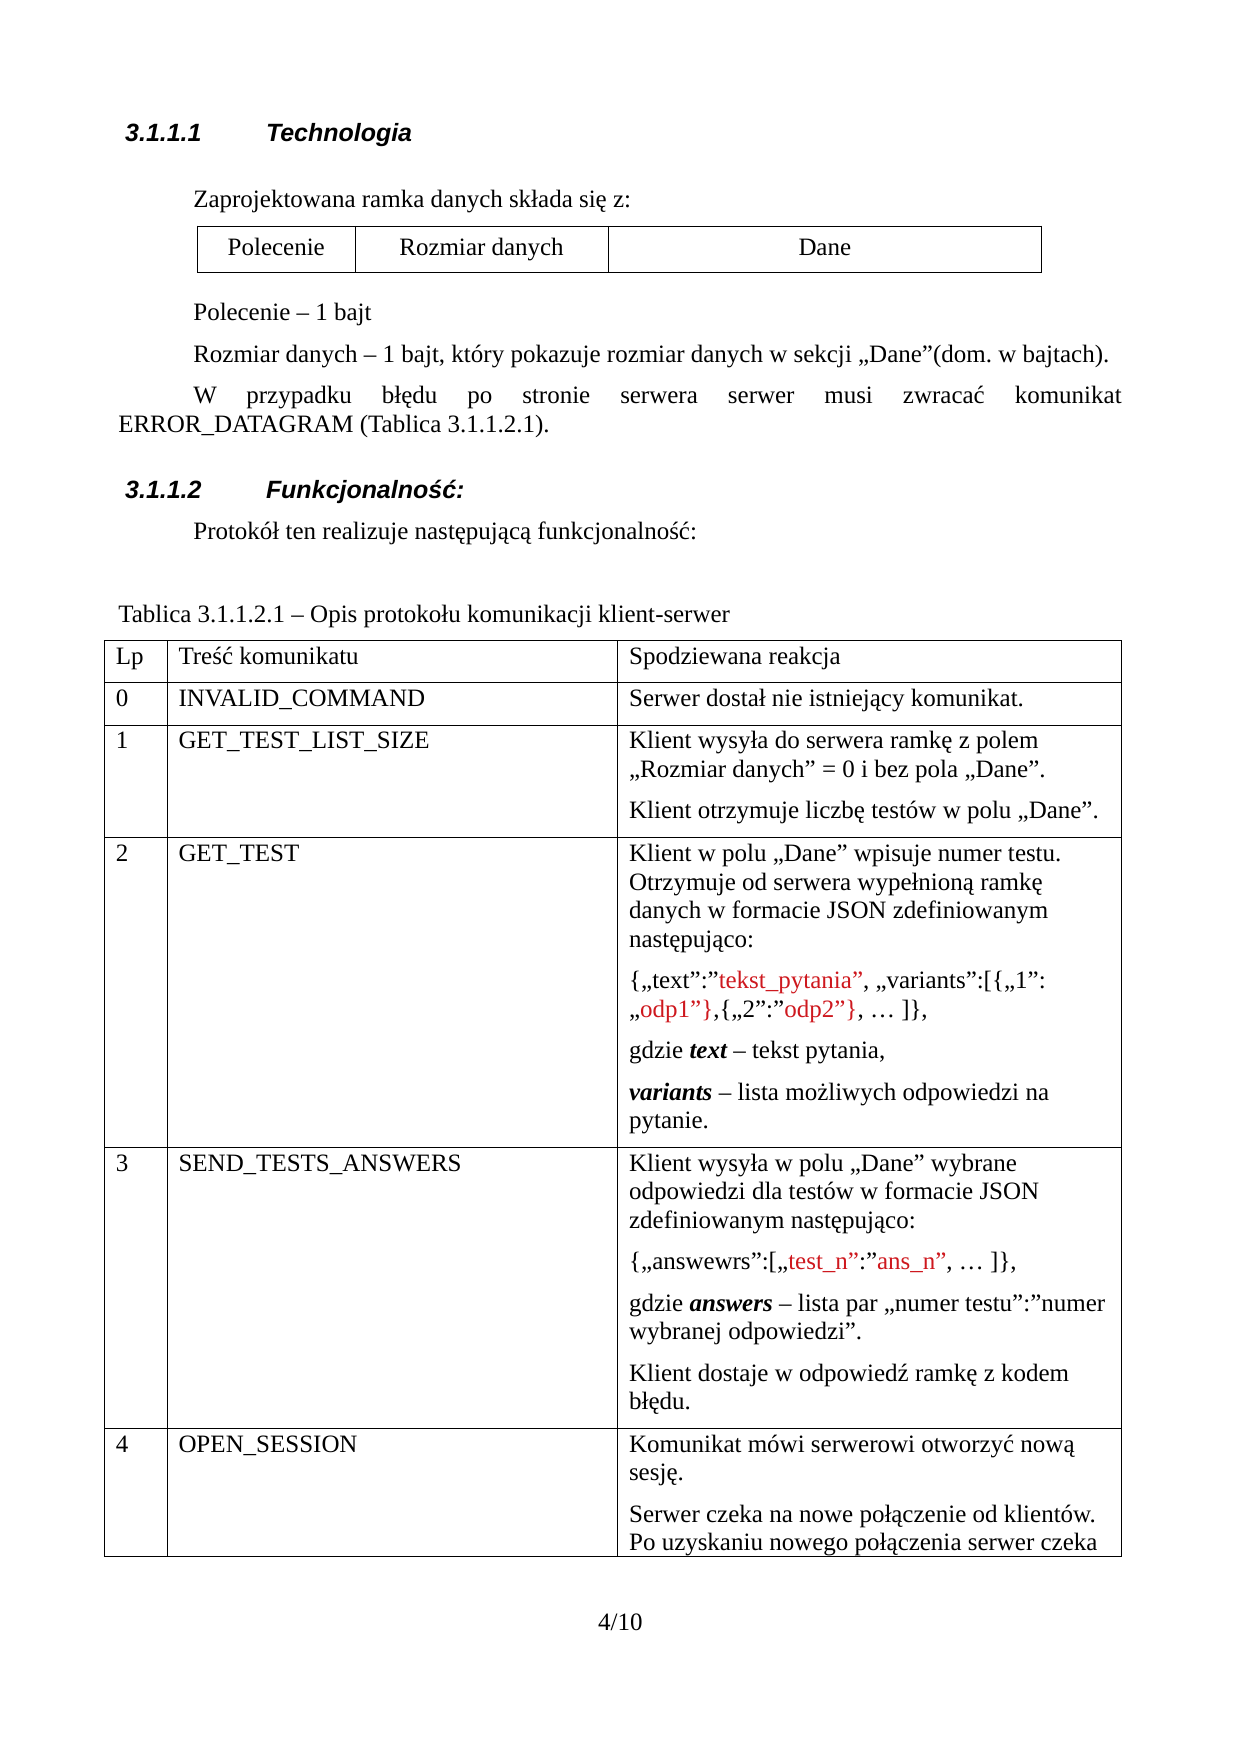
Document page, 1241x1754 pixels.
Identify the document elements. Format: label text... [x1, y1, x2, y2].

table_cell SEND_TESTS_ANSWERS [168, 1148, 617, 1428]
table_cell 3 [105, 1148, 167, 1428]
table_header Spodziewana reakcja [618, 641, 1121, 682]
subtitle Polecenie – 1 bajt [118, 297, 1122, 326]
table_cell Serwer dostał nie istniejący komunikat. [618, 683, 1121, 724]
table_cell 4 [105, 1429, 167, 1556]
table_cell Klient wysyła do serwera ramkę z polem „Rozmiar danych” = 0 i bez pola „Dane”. Klient otrzymuje liczbę testów w polu „Dane”. [618, 726, 1121, 837]
table_cell OPEN_SESSION [168, 1429, 617, 1556]
table_header Polecenie [198, 227, 355, 272]
subtitle Funkcjonalność: [118, 475, 1122, 504]
table_header Rozmiar danych [356, 227, 608, 272]
table_header Dane [609, 227, 1041, 272]
table_cell Klient w polu „Dane” wpisuje numer testu. Otrzymuje od serwera wypełnioną ramkę danych w formacie JSON zdefiniowanym następująco: {„text”:”tekst_pytania”, „variants”:[{„1”:„odp1”},{„2”:”odp2”}, … ]}, gdzie text – tekst pytania, variants – lista możliwych odpowiedzi na pytanie. [618, 838, 1121, 1147]
text Tablica 3.1.1.2.1 – Opis protokołu komunikacji klient-serwer [118, 599, 1122, 627]
table_cell INVALID_COMMAND [168, 683, 617, 724]
table_cell Komunikat mówi serwerowi otworzyć nową sesję. Serwer czeka na nowe połączenie od klientów. Po uzyskaniu nowego połączenia serwer czeka [618, 1429, 1121, 1556]
table_header Lp [105, 641, 167, 682]
text W przypadku błędu po stronie serwera serwer musi zwracać komunikat ERROR_DATAGRAM (Tablica 3.1.1.2.1). [118, 380, 1122, 437]
text Protokół ten realizuje następującą funkcjonalność: [118, 516, 1122, 545]
table_cell 2 [105, 838, 167, 1147]
table_header Treść komunikatu [168, 641, 617, 682]
subtitle Technologia [118, 118, 1122, 147]
table_cell GET_TEST_LIST_SIZE [168, 726, 617, 837]
subtitle Zaprojektowana ramka danych składa się z: [193, 184, 1122, 213]
table_cell 1 [105, 726, 167, 837]
table_cell 0 [105, 683, 167, 724]
table_cell Klient wysyła w polu „Dane” wybrane odpowiedzi dla testów w formacie JSON zdefiniowanym następująco: {„answewrs”:[„test_n”:”ans_n”, … ]}, gdzie answers – lista par „numer testu”:”numer wybranej odpowiedzi”. Klient dostaje w odpowiedź ramkę z kodem błędu. [618, 1148, 1121, 1428]
text Rozmiar danych – 1 bajt, który pokazuje rozmiar danych w sekcji „Dane”(dom. w bajtach). [118, 339, 1122, 367]
table_cell GET_TEST [168, 838, 617, 1147]
